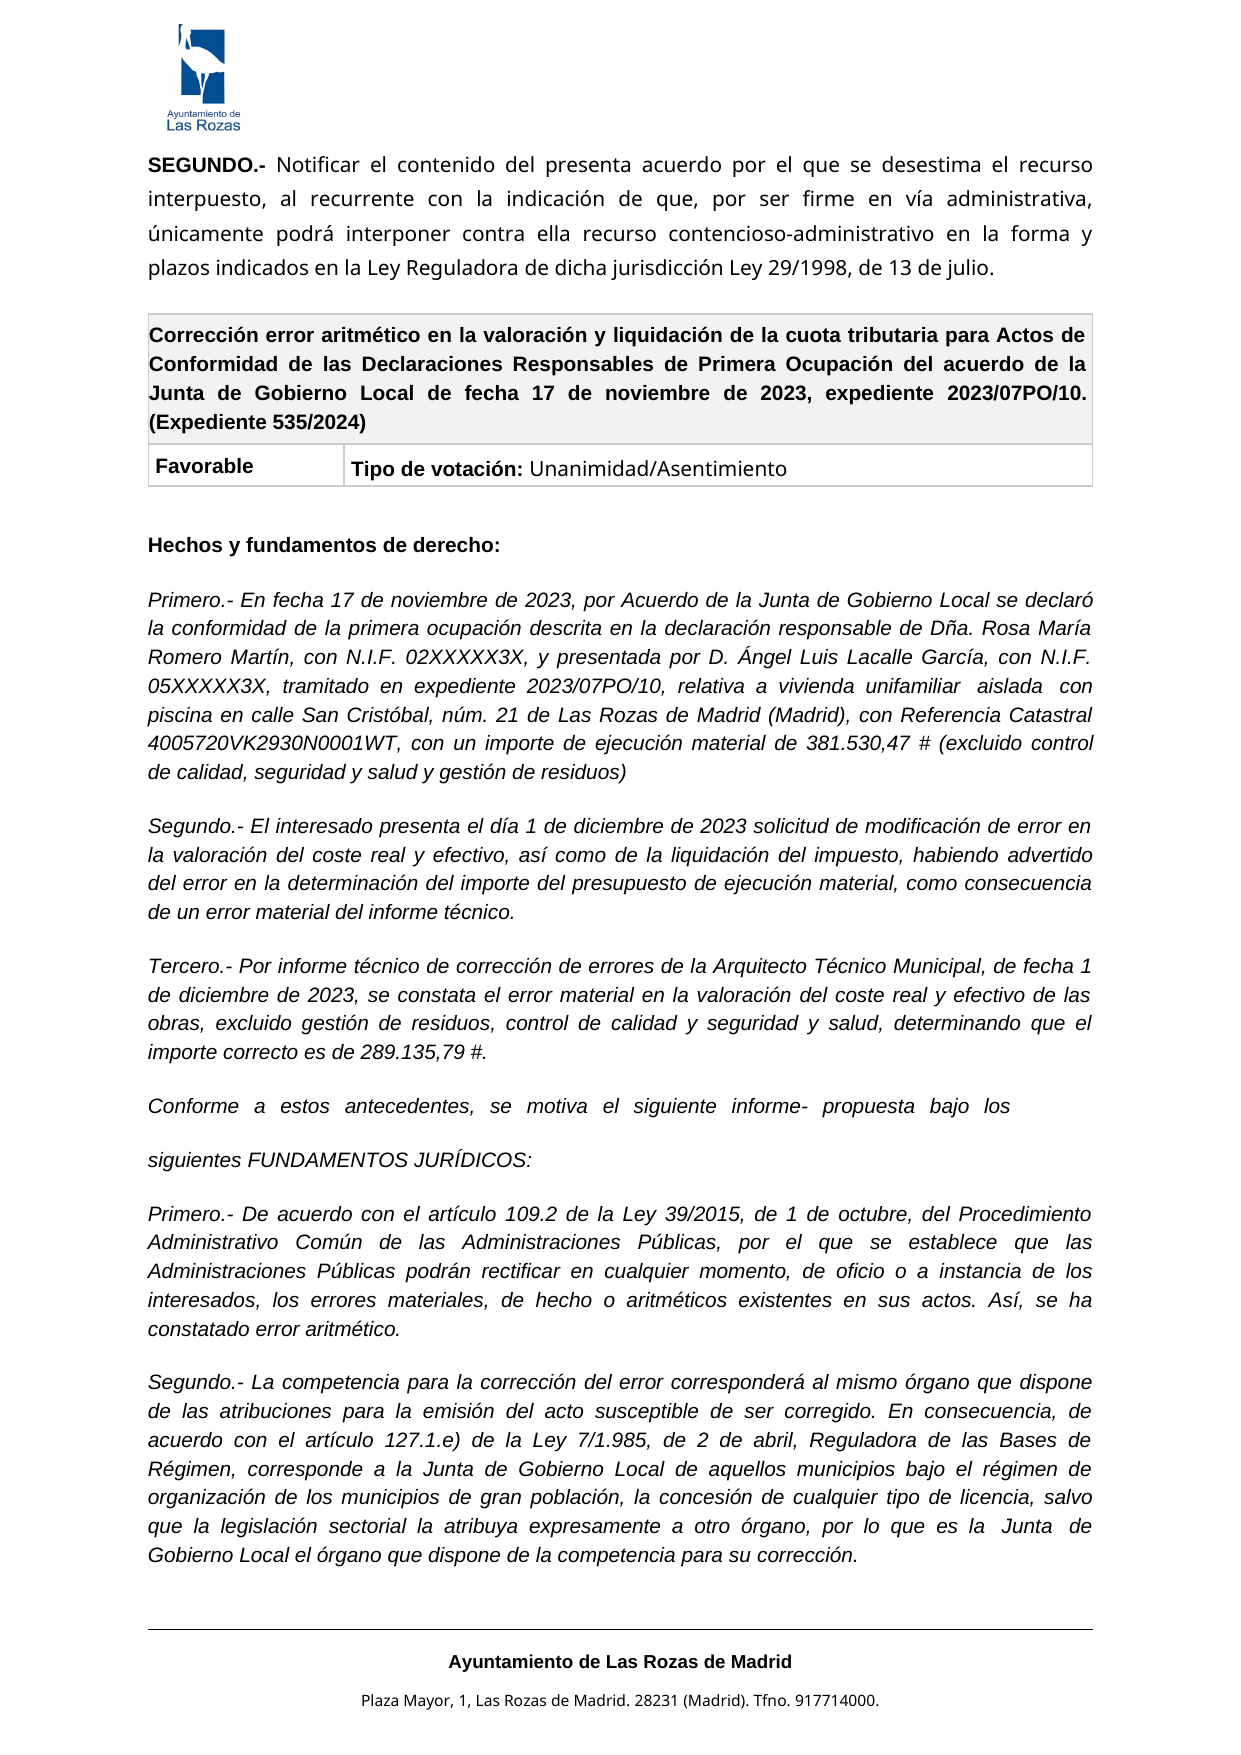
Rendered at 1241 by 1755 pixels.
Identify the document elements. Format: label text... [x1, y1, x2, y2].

text Segundo.- La competencia para la corrección del error corresponderá al mismo órgano que dispone de las atribuciones para la emisión del acto susceptible de ser corregido. En consecuencia, de acuerdo con el artículo 127.1.e) de la Ley 7/1.985, de 2 de abril, Reguladora de las Bases de Régimen, corresponde a la Junta de Gobierno Local de aquellos municipios bajo el régimen de organización de los municipios de gran población, la concesión de cualquier tipo de licencia, salvo que la legislación sectorial la atribuya expresamente a otro órgano, por lo que es la Junta de Gobierno Local el órgano que dispone de la competencia para su corrección. [148, 1370, 1093, 1567]
subtitle Hechos y fundamentos de derecho: [148, 533, 1157, 557]
text Segundo.- El interesado presenta el día 1 de diciembre de 2023 solicitud de modificación de error en la valoración del coste real y efectivo, así como de la liquidación del impuesto, habiendo advertido del error en la determinación del importe del presupuesto de ejecución material, como consecuencia de un error material del informe técnico. [148, 814, 1093, 924]
text SEGUNDO.- Notificar el contenido del presenta acuerdo por el que se desestima el recurso interpuesto, al recurrente con la indicación de que, por ser firme en vía administrativa, únicamente podrá interponer contra ella recurso contencioso-administrativo en la forma y plazos indicados en la Ley Reguladora de dicha jurisdicción Ley 29/1998, de 13 de julio. [148, 150, 1093, 282]
text Primero.- De acuerdo con el artículo 109.2 de la Ley 39/2015, de 1 de octubre, del Procedimiento Administrativo Común de las Administraciones Públicas, por el que se establece que las Administraciones Públicas podrán rectificar en cualquier momento, de oficio o a instancia de los interesados, los errores materiales, de hecho o aritméticos existentes en sus actos. Así, se ha constatado error aritmético. [148, 1201, 1093, 1340]
table_cell Favorable [149, 445, 343, 485]
table_cell Tipo de votación: Unanimidad/Asentimiento [345, 445, 1092, 485]
text Conforme a estos antecedentes, se motiva el siguiente informe- propuesta bajo los siguientes FUNDAMENTOS JURÍDICOS: [148, 1093, 1014, 1171]
text Primero.- En fecha 17 de noviembre de 2023, por Acuerdo de la Junta de Gobierno Local se declaró la conformidad de la primera ocupación descrita en la declaración responsable de Dña. Rosa María Romero Martín, con N.I.F. 02XXXXX3X, y presentada por D. Ángel Luis Lacalle García, con N.I.F. 05XXXXX3X, tramitado en expediente 2023/07PO/10, relativa a vivienda unifamiliar aislada con piscina en calle San Cristóbal, núm. 21 de Las Rozas de Madrid (Madrid), con Referencia Catastral 4005720VK2930N0001WT, con un importe de ejecución material de 381.530,47 # (excluido control de calidad, seguridad y salud y gestión de residuos) [148, 587, 1093, 784]
table_header Corrección error aritmético en la valoración y liquidación de la cuota tributaria para Actos de Conformidad de las Declaraciones Responsables de Primera Ocupación del acuerdo de la Junta de Gobierno Local de fecha 17 de noviembre de 2023, expediente 2023/07PO/10. (Expediente 535/2024) [149, 315, 1092, 443]
text Tercero.- Por informe técnico de corrección de errores de la Arquitecto Técnico Municipal, de fecha 1 de diciembre de 2023, se constata el error material en la valoración del coste real y efectivo de las obras, excluido gestión de residuos, control de calidad y seguridad y salud, determinando que el importe correcto es de 289.135,79 #. [148, 954, 1093, 1064]
